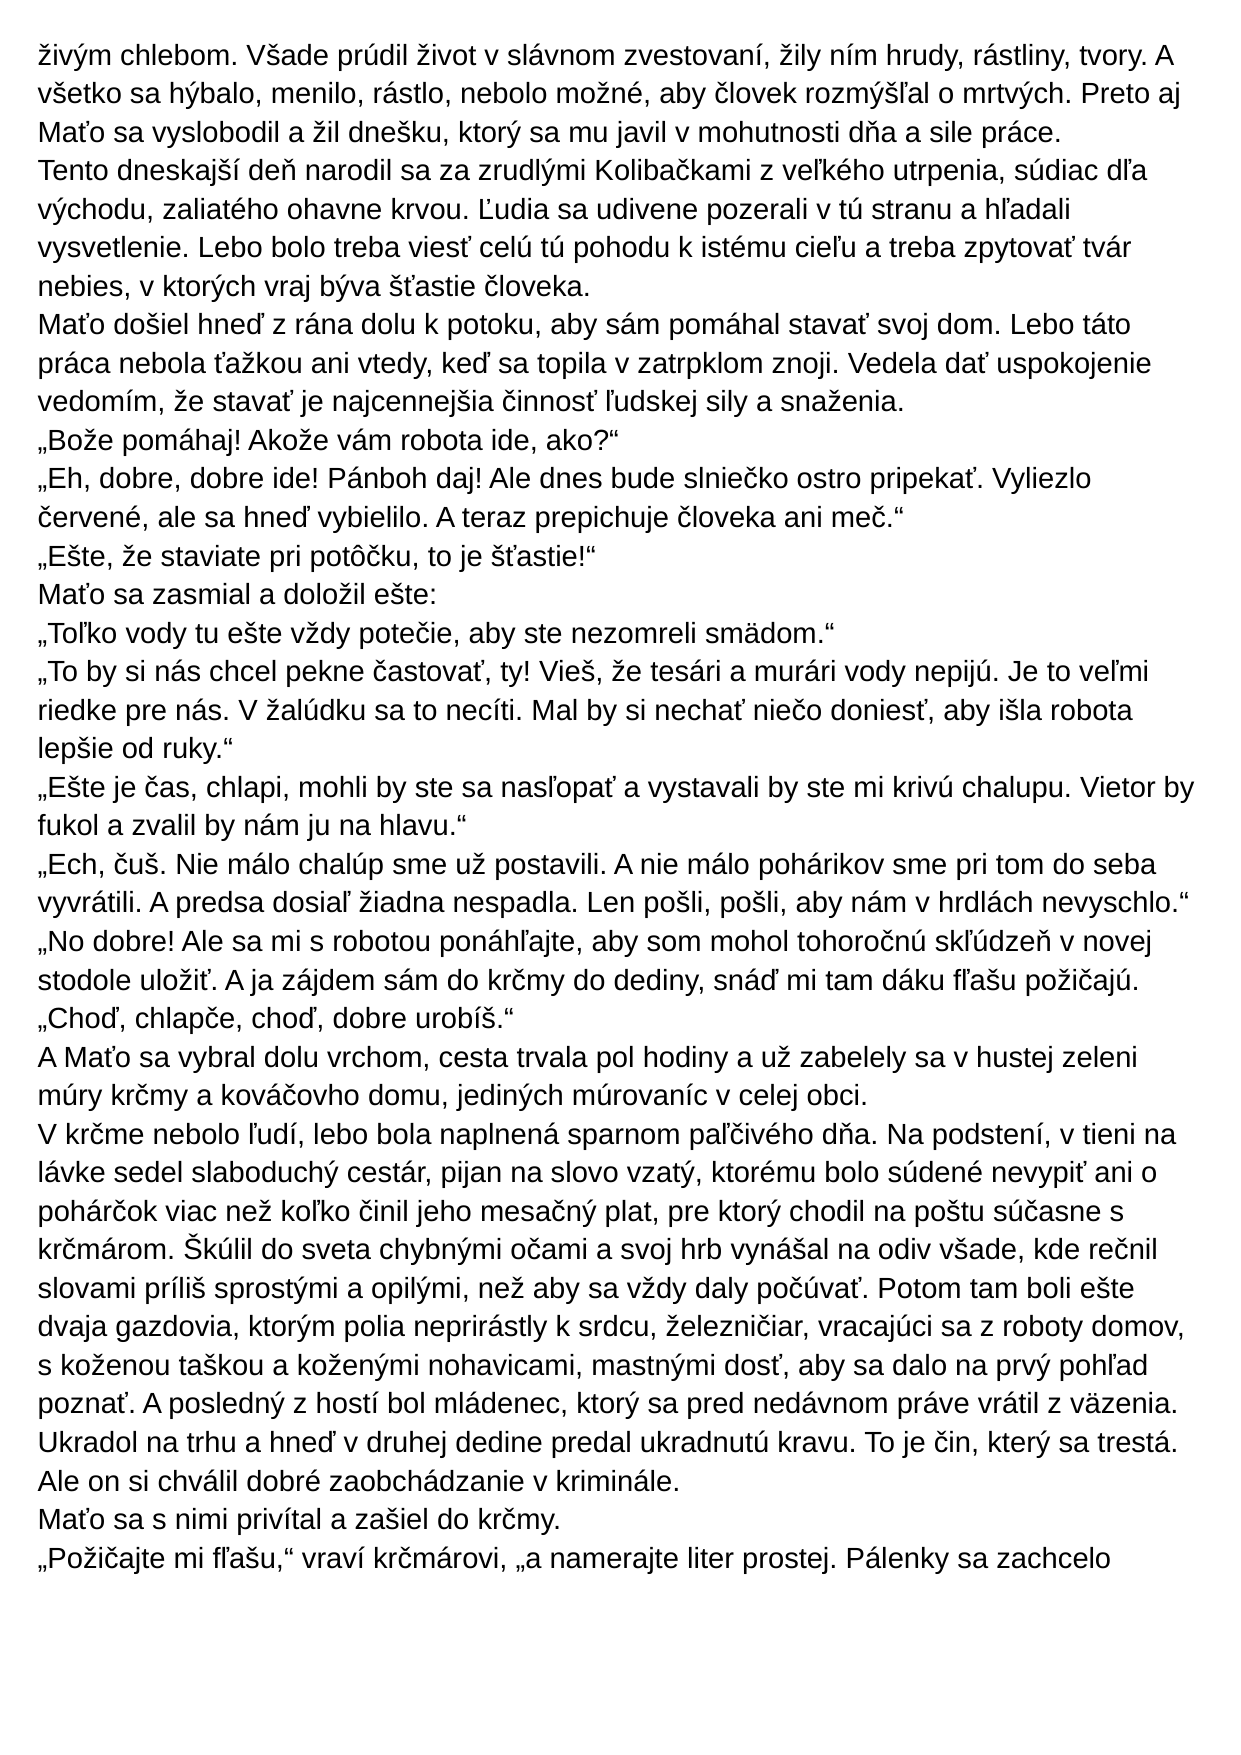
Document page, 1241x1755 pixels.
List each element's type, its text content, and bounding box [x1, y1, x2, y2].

text „No dobre! Ale sa mi s robotou ponáhľajte, aby som mohol tohoročnú skľúdzeň v novej stodole uložiť. A ja zájdem sám do krčmy do dediny, snáď mi tam dáku fľašu požičajú. [37, 924, 1203, 996]
text „Eh, dobre, dobre ide! Pánboh daj! Ale dnes bude slniečko ostro pripekať. Vyliezlo červené, ale sa hneď vybielilo. A teraz prepichuje človeka ani meč.“ [37, 461, 1203, 533]
text Maťo došiel hneď z rána dolu k potoku, aby sám pomáhal stavať svoj dom. Lebo táto práca nebola ťažkou ani vtedy, keď sa topila v zatrpklom znoji. Vedela dať uspokojenie vedomím, že stavať je najcennejšia činnosť ľudskej sily a snaženia. [37, 307, 1203, 418]
text Tento dneskajší deň narodil sa za zrudlými Kolibačkami z veľkého utrpenia, súdiac dľa východu, zaliatého ohavne krvou. Ľudia sa udivene pozerali v tú stranu a hľadali vysvetlenie. Lebo bolo treba viesť celú tú pohodu k istému cieľu a treba zpytovať tvár nebies, v ktorých vraj býva šťastie človeka. [37, 153, 1203, 302]
text „Choď, chlapče, choď, dobre urobíš.“ [37, 1001, 1203, 1034]
text „Ešte je čas, chlapi, mohli by ste sa nasľopať a vystavali by ste mi krivú chalupu. Vietor by fukol a zvalil by nám ju na hlavu.“ [37, 770, 1203, 842]
text Maťo sa s nimi privítal a zašiel do krčmy. [37, 1502, 1203, 1536]
text „Ešte, že staviate pri potôčku, to je šťastie!“ [37, 538, 1203, 572]
text „Bože pomáhaj! Akože vám robota ide, ako?“ [37, 423, 1203, 456]
text „Požičajte mi fľašu,“ vraví krčmárovi, „a namerajte liter prostej. Pálenky sa zachcelo [37, 1541, 1203, 1574]
text V krčme nebolo ľudí, lebo bola naplnená sparnom paľčivého dňa. Na podstení, v tieni na lávke sedel slaboduchý cestár, pijan na slovo vzatý, ktorému bolo súdené nevypiť ani o pohárčok viac než koľko činil jeho mesačný plat, pre ktorý chodil na poštu súčasne s krčmárom. Škúlil do sveta chybnými očami a svoj hrb vynášal na odiv všade, kde rečnil slovami príliš sprostými a opilými, než aby sa vždy daly počúvať. Potom tam boli ešte dvaja gazdovia, ktorým polia neprirástly k srdcu, železničiar, vracajúci sa z roboty domov, s koženou taškou a koženými nohavicami, mastnými dosť, aby sa dalo na prvý pohľad poznať. A posledný z hostí bol mládenec, ktorý sa pred nedávnom práve vrátil z väzenia. Ukradol na trhu a hneď v druhej dedine predal ukradnutú kravu. To je čin, který sa trestá. Ale on si chválil dobré zaobchádzanie v kriminále. [37, 1117, 1203, 1497]
text „Toľko vody tu ešte vždy potečie, aby ste nezomreli smädom.“ [37, 616, 1203, 649]
text „Ech, čuš. Nie málo chalúp sme už postavili. A nie málo pohárikov sme pri tom do seba vyvrátili. A predsa dosiaľ žiadna nespadla. Len pošli, pošli, aby nám v hrdlách nevyschlo.“ [37, 847, 1203, 919]
text Maťo sa zasmial a doložil ešte: [37, 577, 1203, 611]
text A Maťo sa vybral dolu vrchom, cesta trvala pol hodiny a už zabelely sa v hustej zeleni múry krčmy a kováčovho domu, jediných múrovaníc v celej obci. [37, 1039, 1203, 1112]
text „To by si nás chcel pekne častovať, ty! Vieš, že tesári a murári vody nepijú. Je to veľmi riedke pre nás. V žalúdku sa to necíti. Mal by si nechať niečo doniesť, aby išla robota lepšie od ruky.“ [37, 654, 1203, 765]
text živým chlebom. Všade prúdil život v slávnom zvestovaní, žily ním hrudy, rástliny, tvory. A všetko sa hýbalo, menilo, rástlo, nebolo možné, aby človek rozmýšľal o mrtvých. Preto aj Maťo sa vyslobodil a žil dnešku, ktorý sa mu javil v mohutnosti dňa a sile práce. [37, 37, 1203, 148]
